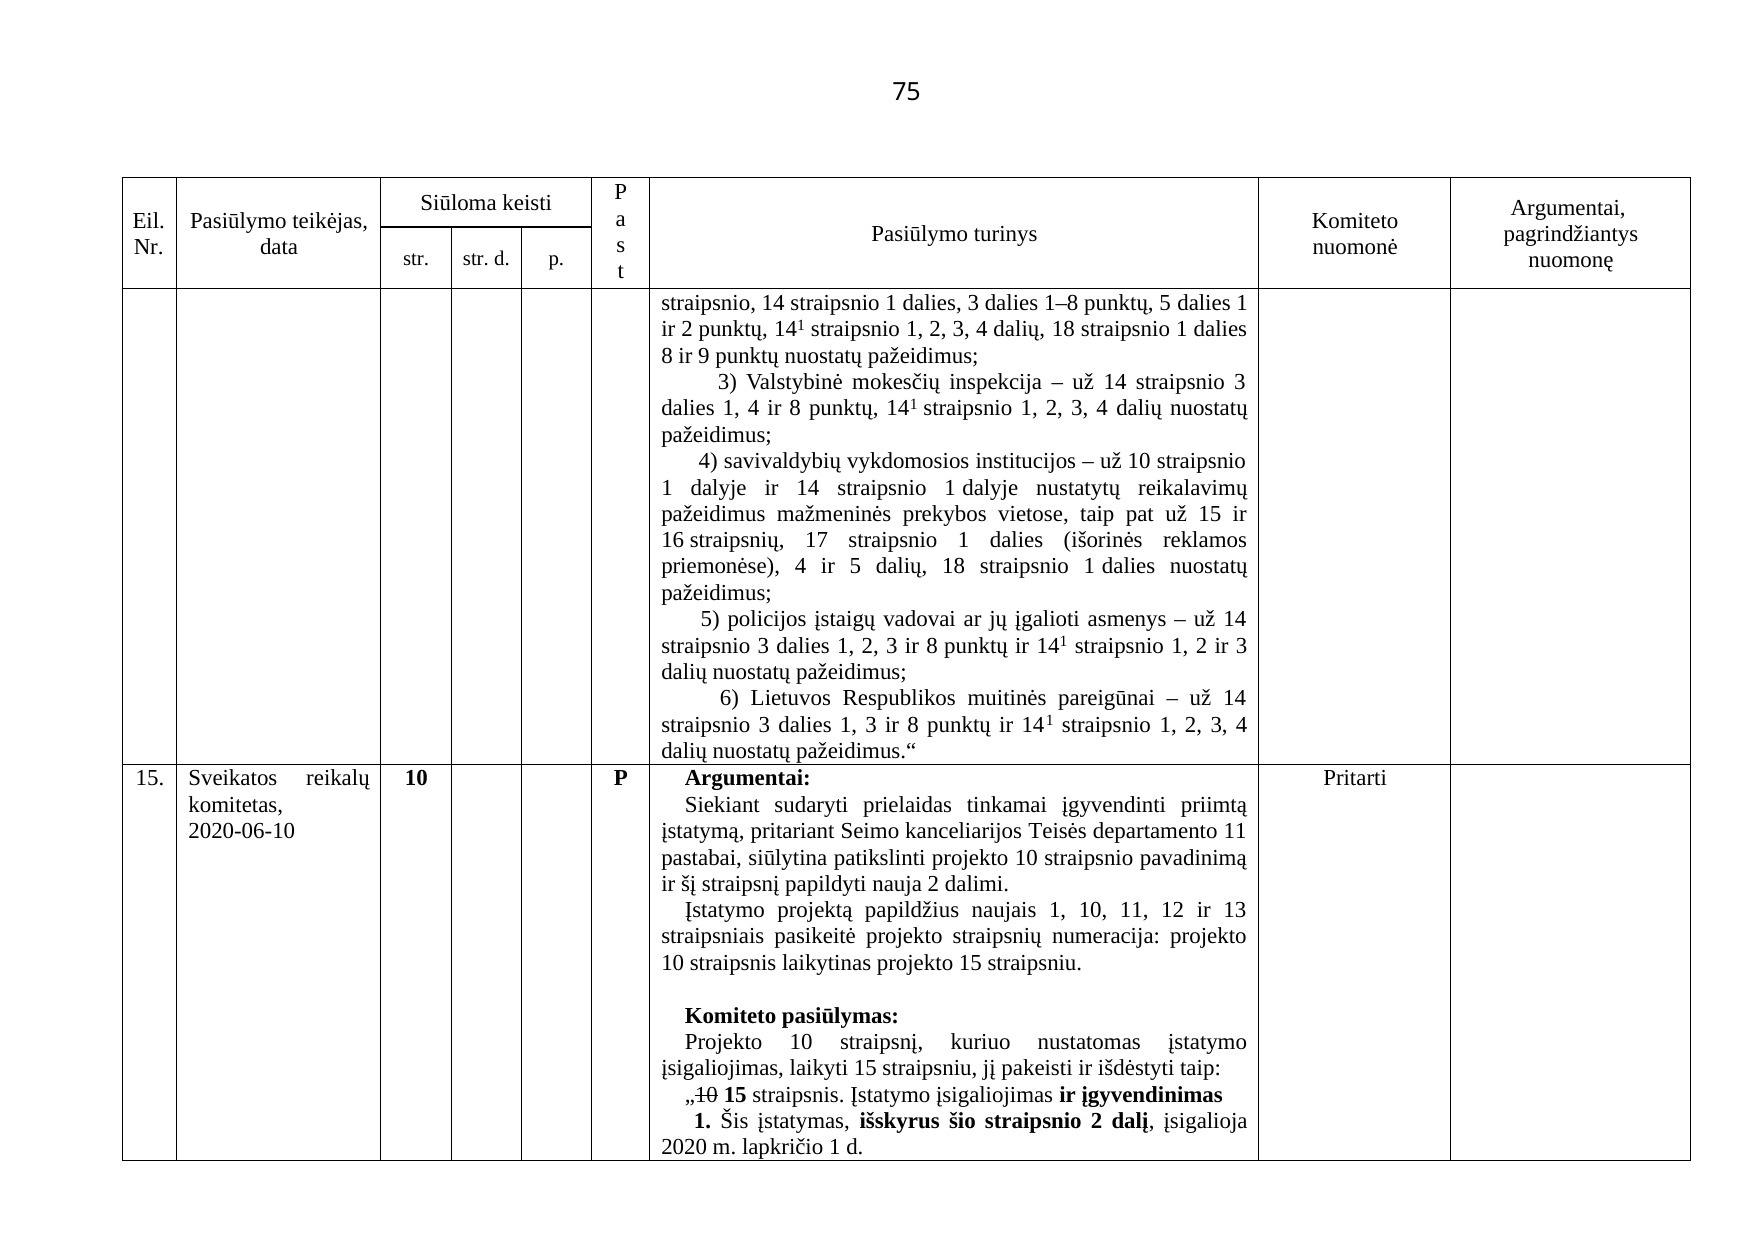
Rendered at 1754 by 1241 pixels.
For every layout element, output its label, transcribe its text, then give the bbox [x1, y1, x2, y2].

table_cell [177, 289, 380, 763]
table_cell [452, 765, 521, 1160]
table_cell Pritarti [1259, 765, 1450, 1160]
table_header Argumentai, pagrindžiantys nuomonę [1451, 178, 1690, 288]
table_cell P [592, 289, 649, 763]
table_header Siūloma keisti [381, 178, 591, 226]
table_cell [522, 765, 591, 1160]
table_cell [452, 289, 521, 763]
table_cell [1259, 289, 1450, 763]
table_cell str. d. [452, 228, 521, 288]
table_cell Sveikatos reikalų komitetas, 2020-06-10 [177, 765, 380, 1160]
table_cell [381, 289, 451, 763]
table_cell straipsnio, 14 straipsnio 1 dalies, 3 dalies 1–8 punktų, 5 dalies 1 ir 2 punktų, 141 straipsnio 1, 2, 3, 4 dalių, 18 straipsnio 1 dalies 8 ir 9 punktų nuostatų pažeidimus; 3) Valstybinė mokesčių inspekcija – už 14 straipsnio 3 dalies 1, 4 ir 8 punktų, 141 straipsnio 1, 2, 3, 4 dalių nuostatų pažeidimus; 4) savivaldybių vykdomosios institucijos – už 10 straipsnio 1 dalyje ir 14 straipsnio 1 dalyje nustatytų reikalavimų pažeidimus mažmeninės prekybos vietose, taip pat už 15 ir 16 straipsnių, 17 straipsnio 1 dalies (išorinės reklamos priemonėse), 4 ir 5 dalių, 18 straipsnio 1 dalies nuostatų pažeidimus; 5) policijos įstaigų vadovai ar jų įgalioti asmenys – už 14 straipsnio 3 dalies 1, 2, 3 ir 8 punktų ir 141 straipsnio 1, 2 ir 3 dalių nuostatų pažeidimus; 6) Lietuvos Respublikos muitinės pareigūnai – už 14 straipsnio 3 dalies 1, 3 ir 8 punktų ir 141 straipsnio 1, 2, 3, 4 dalių nuostatų pažeidimus.“ [650, 289, 1258, 763]
table_cell [123, 289, 176, 763]
table_cell [1451, 765, 1690, 1160]
table_cell P [592, 765, 649, 1160]
table_cell str. [381, 228, 451, 288]
table_header Pastabos [592, 178, 649, 288]
table_cell [1451, 289, 1690, 763]
table_header Pasiūlymo teikėjas, data [177, 178, 380, 288]
table_cell 15. [123, 765, 176, 1160]
table_header Eil. Nr. [123, 178, 176, 288]
table_header Pasiūlymo turinys [650, 178, 1258, 288]
table_cell p. [522, 228, 591, 288]
table_cell 10 [381, 765, 451, 1160]
table_header Komiteto nuomonė [1259, 178, 1450, 288]
table_cell [522, 289, 591, 763]
table_cell Argumentai: Siekiant sudaryti prielaidas tinkamai įgyvendinti priimtą įstatymą, pritariant Seimo kanceliarijos Teisės departamento 11 pastabai, siūlytina patikslinti projekto 10 straipsnio pavadinimą ir šį straipsnį papildyti nauja 2 dalimi. Įstatymo projektą papildžius naujais 1, 10, 11, 12 ir 13 straipsniais pasikeitė projekto straipsnių numeracija: projekto 10 straipsnis laikytinas projekto 15 straipsniu. Komiteto pasiūlymas: Projekto 10 straipsnį, kuriuo nustatomas įstatymo įsigaliojimas, laikyti 15 straipsniu, jį pakeisti ir išdėstyti taip: „10 15 straipsnis. Įstatymo įsigaliojimas ir įgyvendinimas 1. Šis įstatymas, išskyrus šio straipsnio 2 dalį, įsigalioja 2020 m. lapkričio 1 d. [650, 765, 1258, 1160]
